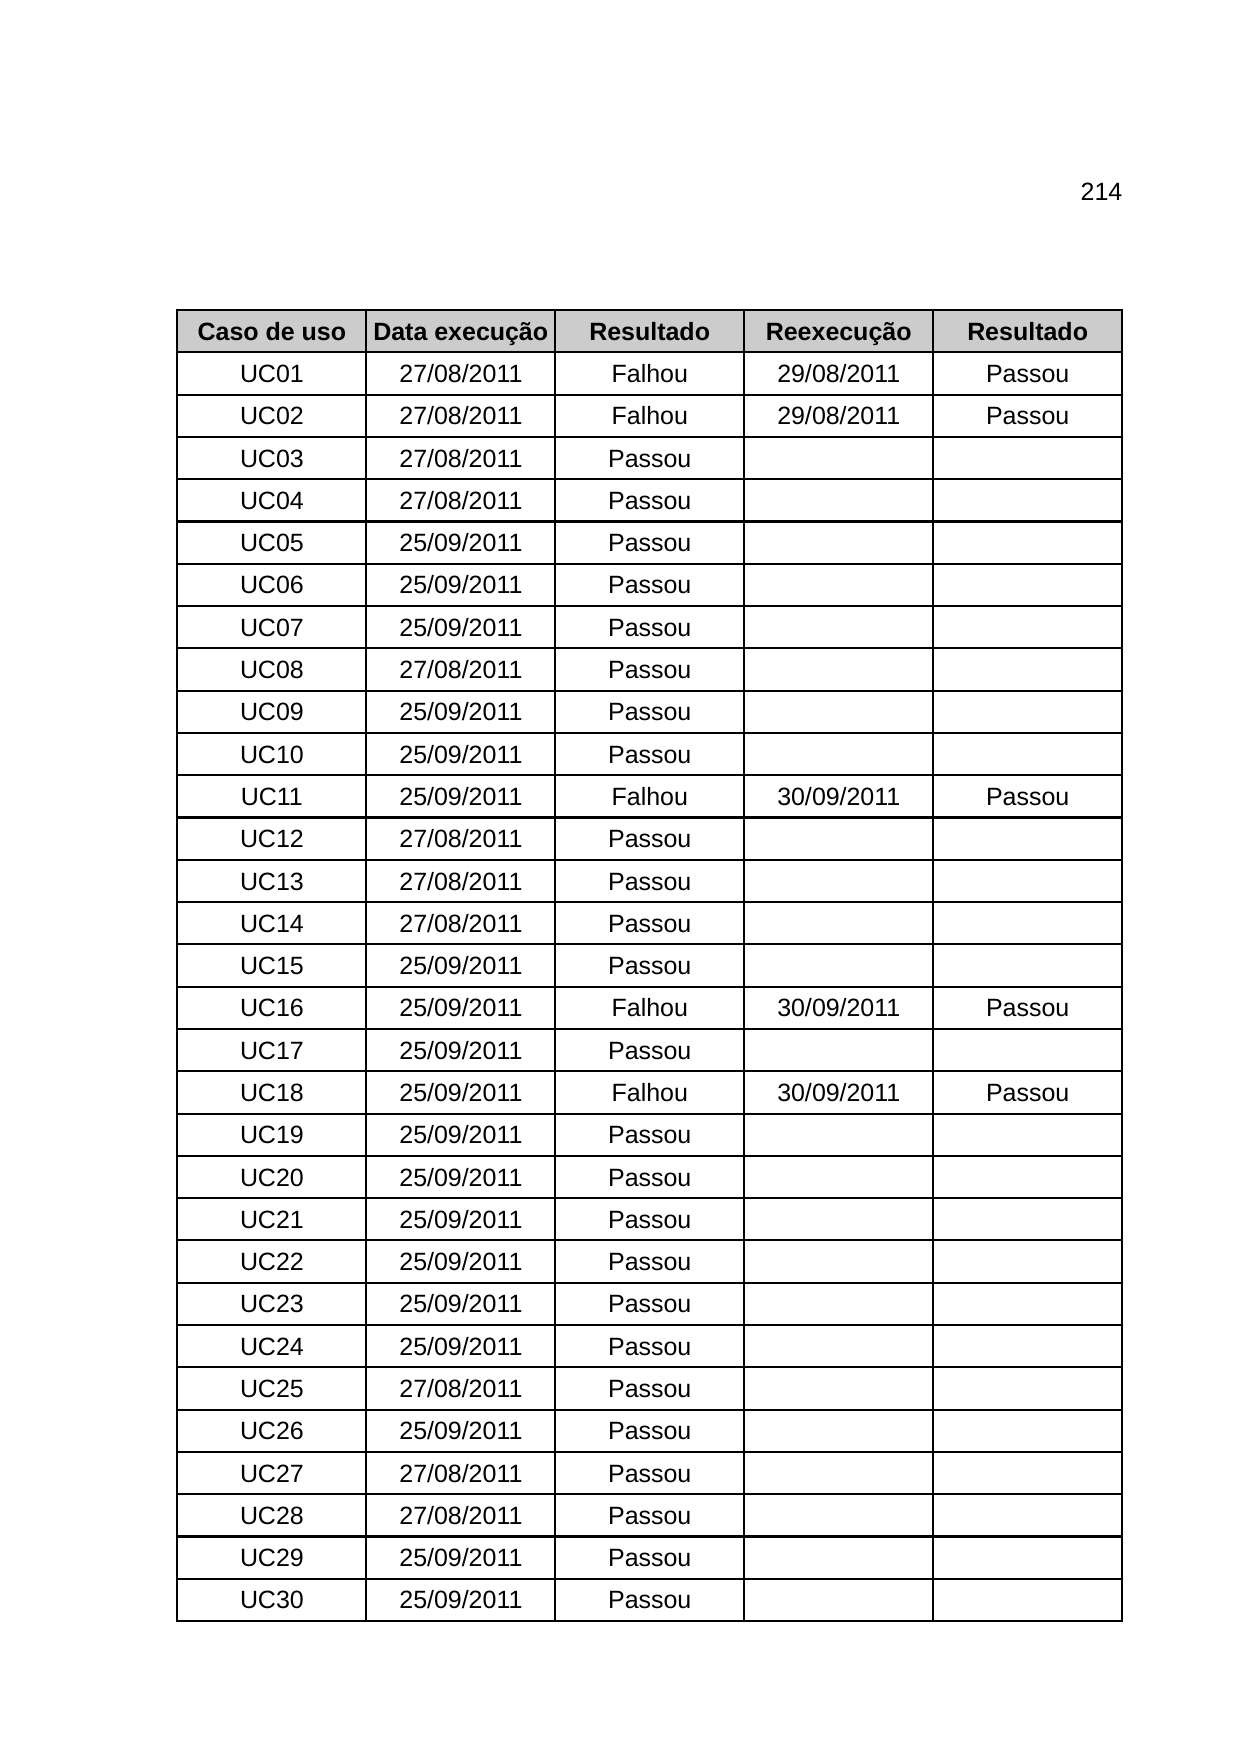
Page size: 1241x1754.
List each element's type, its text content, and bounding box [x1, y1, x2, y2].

table_cell [934, 819, 1121, 859]
table_cell [934, 1368, 1121, 1408]
table_cell [745, 1241, 932, 1282]
table_cell 27/08/2011 [367, 353, 554, 393]
table_cell [934, 903, 1121, 943]
table_cell 25/09/2011 [367, 1072, 554, 1112]
table_cell [934, 1411, 1121, 1451]
table_cell 27/08/2011 [367, 396, 554, 436]
table_cell Passou [556, 1580, 743, 1620]
table_cell [934, 1284, 1121, 1324]
table_cell 25/09/2011 [367, 1326, 554, 1366]
table_cell 25/09/2011 [367, 1538, 554, 1578]
table_cell UC12 [178, 819, 365, 859]
table_cell [745, 1495, 932, 1535]
table_cell UC06 [178, 565, 365, 605]
table_cell 30/09/2011 [745, 988, 932, 1028]
table_cell 25/09/2011 [367, 1157, 554, 1197]
table_cell UC04 [178, 480, 365, 520]
table_cell 25/09/2011 [367, 1580, 554, 1620]
table_cell 30/09/2011 [745, 776, 932, 816]
table_cell Passou [556, 1284, 743, 1324]
table_cell 30/09/2011 [745, 1072, 932, 1112]
table_cell [934, 1326, 1121, 1366]
table_cell [745, 1580, 932, 1620]
table_cell UC08 [178, 649, 365, 689]
table_header Reexecução [745, 311, 932, 351]
table_cell [934, 1580, 1121, 1620]
table_cell [934, 1495, 1121, 1535]
table_cell UC19 [178, 1115, 365, 1155]
table_cell 25/09/2011 [367, 988, 554, 1028]
table_cell [745, 480, 932, 520]
table_cell UC29 [178, 1538, 365, 1578]
table_cell [745, 1411, 932, 1451]
table_cell UC25 [178, 1368, 365, 1408]
table_cell Falhou [556, 396, 743, 436]
table_cell 25/09/2011 [367, 1030, 554, 1070]
table_cell UC07 [178, 607, 365, 647]
table_cell [934, 692, 1121, 732]
table_cell UC05 [178, 523, 365, 563]
table_cell Passou [556, 1115, 743, 1155]
table_cell [934, 1538, 1121, 1578]
table_cell UC24 [178, 1326, 365, 1366]
table_cell Passou [556, 1453, 743, 1493]
table_cell [745, 1030, 932, 1070]
table_cell 25/09/2011 [367, 1284, 554, 1324]
table_cell UC16 [178, 988, 365, 1028]
table_cell [745, 1115, 932, 1155]
table_cell 25/09/2011 [367, 734, 554, 774]
table_cell [934, 1115, 1121, 1155]
table_cell Passou [556, 945, 743, 986]
table_cell 25/09/2011 [367, 945, 554, 986]
table_cell UC17 [178, 1030, 365, 1070]
table_cell [934, 734, 1121, 774]
table_cell [934, 1030, 1121, 1070]
table_header Caso de uso [178, 311, 365, 351]
table_cell UC11 [178, 776, 365, 816]
table_cell [745, 1199, 932, 1239]
table_cell Passou [556, 607, 743, 647]
table_cell [745, 1284, 932, 1324]
table_cell [745, 523, 932, 563]
table_cell [745, 903, 932, 943]
table_cell [934, 1453, 1121, 1493]
table_cell UC20 [178, 1157, 365, 1197]
table_cell [745, 1538, 932, 1578]
table_cell [934, 1157, 1121, 1197]
table_cell 27/08/2011 [367, 649, 554, 689]
table_cell [745, 1157, 932, 1197]
table_cell [745, 438, 932, 478]
table_cell 27/08/2011 [367, 1495, 554, 1535]
table_cell 27/08/2011 [367, 1453, 554, 1493]
table_cell Passou [556, 734, 743, 774]
table_cell Passou [556, 819, 743, 859]
table_cell Passou [556, 1495, 743, 1535]
table_cell Falhou [556, 988, 743, 1028]
table_header Resultado [556, 311, 743, 351]
table_cell [934, 607, 1121, 647]
table_cell [745, 861, 932, 901]
table_cell 25/09/2011 [367, 607, 554, 647]
table_cell Passou [556, 861, 743, 901]
table_cell [934, 861, 1121, 901]
table_cell UC27 [178, 1453, 365, 1493]
table_cell 25/09/2011 [367, 692, 554, 732]
table_cell UC23 [178, 1284, 365, 1324]
table_cell 27/08/2011 [367, 903, 554, 943]
table_cell 27/08/2011 [367, 1368, 554, 1408]
table_cell 25/09/2011 [367, 1241, 554, 1282]
table_cell Passou [934, 1072, 1121, 1112]
table_cell Falhou [556, 353, 743, 393]
table_cell Passou [556, 1368, 743, 1408]
table_cell UC21 [178, 1199, 365, 1239]
table_cell [934, 480, 1121, 520]
table_cell [745, 1326, 932, 1366]
table_cell Passou [556, 565, 743, 605]
table_cell UC03 [178, 438, 365, 478]
table_cell 27/08/2011 [367, 861, 554, 901]
table_cell UC09 [178, 692, 365, 732]
table_cell Passou [556, 1326, 743, 1366]
table_cell [745, 649, 932, 689]
table_cell Passou [556, 649, 743, 689]
table_cell [745, 734, 932, 774]
table_cell [745, 1453, 932, 1493]
table_header Resultado [934, 311, 1121, 351]
table_cell Passou [556, 1538, 743, 1578]
table_cell UC18 [178, 1072, 365, 1112]
table_cell Passou [556, 1157, 743, 1197]
table_cell [934, 945, 1121, 986]
table_cell UC14 [178, 903, 365, 943]
table_cell Passou [556, 692, 743, 732]
table_cell 25/09/2011 [367, 1199, 554, 1239]
table_cell [934, 438, 1121, 478]
table_cell Passou [934, 396, 1121, 436]
table_cell Passou [556, 1411, 743, 1451]
table_cell Passou [934, 776, 1121, 816]
table_cell Passou [556, 1199, 743, 1239]
table_cell 25/09/2011 [367, 1411, 554, 1451]
table_cell 27/08/2011 [367, 438, 554, 478]
table_cell [934, 1199, 1121, 1239]
table_cell UC10 [178, 734, 365, 774]
table_cell Passou [556, 903, 743, 943]
table_cell [745, 565, 932, 605]
table_cell 25/09/2011 [367, 1115, 554, 1155]
table_cell 27/08/2011 [367, 480, 554, 520]
table_cell [934, 565, 1121, 605]
table_cell UC02 [178, 396, 365, 436]
table_cell UC01 [178, 353, 365, 393]
table_cell 25/09/2011 [367, 523, 554, 563]
table_cell Passou [556, 523, 743, 563]
table_cell 25/09/2011 [367, 776, 554, 816]
table_cell [745, 607, 932, 647]
table_cell Passou [556, 438, 743, 478]
table_cell Passou [556, 1241, 743, 1282]
table_cell Falhou [556, 1072, 743, 1112]
table_cell [745, 692, 932, 732]
table_cell Passou [556, 480, 743, 520]
table_cell 27/08/2011 [367, 819, 554, 859]
table_cell UC15 [178, 945, 365, 986]
table_cell 25/09/2011 [367, 565, 554, 605]
table_cell Falhou [556, 776, 743, 816]
table_cell UC26 [178, 1411, 365, 1451]
table_cell UC13 [178, 861, 365, 901]
table_cell UC30 [178, 1580, 365, 1620]
table_cell [934, 1241, 1121, 1282]
table_cell [745, 945, 932, 986]
table_cell Passou [934, 353, 1121, 393]
table_cell [745, 1368, 932, 1408]
table_cell [745, 819, 932, 859]
table_header Data execução [367, 311, 554, 351]
table_cell 29/08/2011 [745, 353, 932, 393]
table_cell 29/08/2011 [745, 396, 932, 436]
table_cell [934, 649, 1121, 689]
table_cell UC22 [178, 1241, 365, 1282]
table_cell Passou [556, 1030, 743, 1070]
table_cell Passou [934, 988, 1121, 1028]
table_cell [934, 523, 1121, 563]
table_cell UC28 [178, 1495, 365, 1535]
